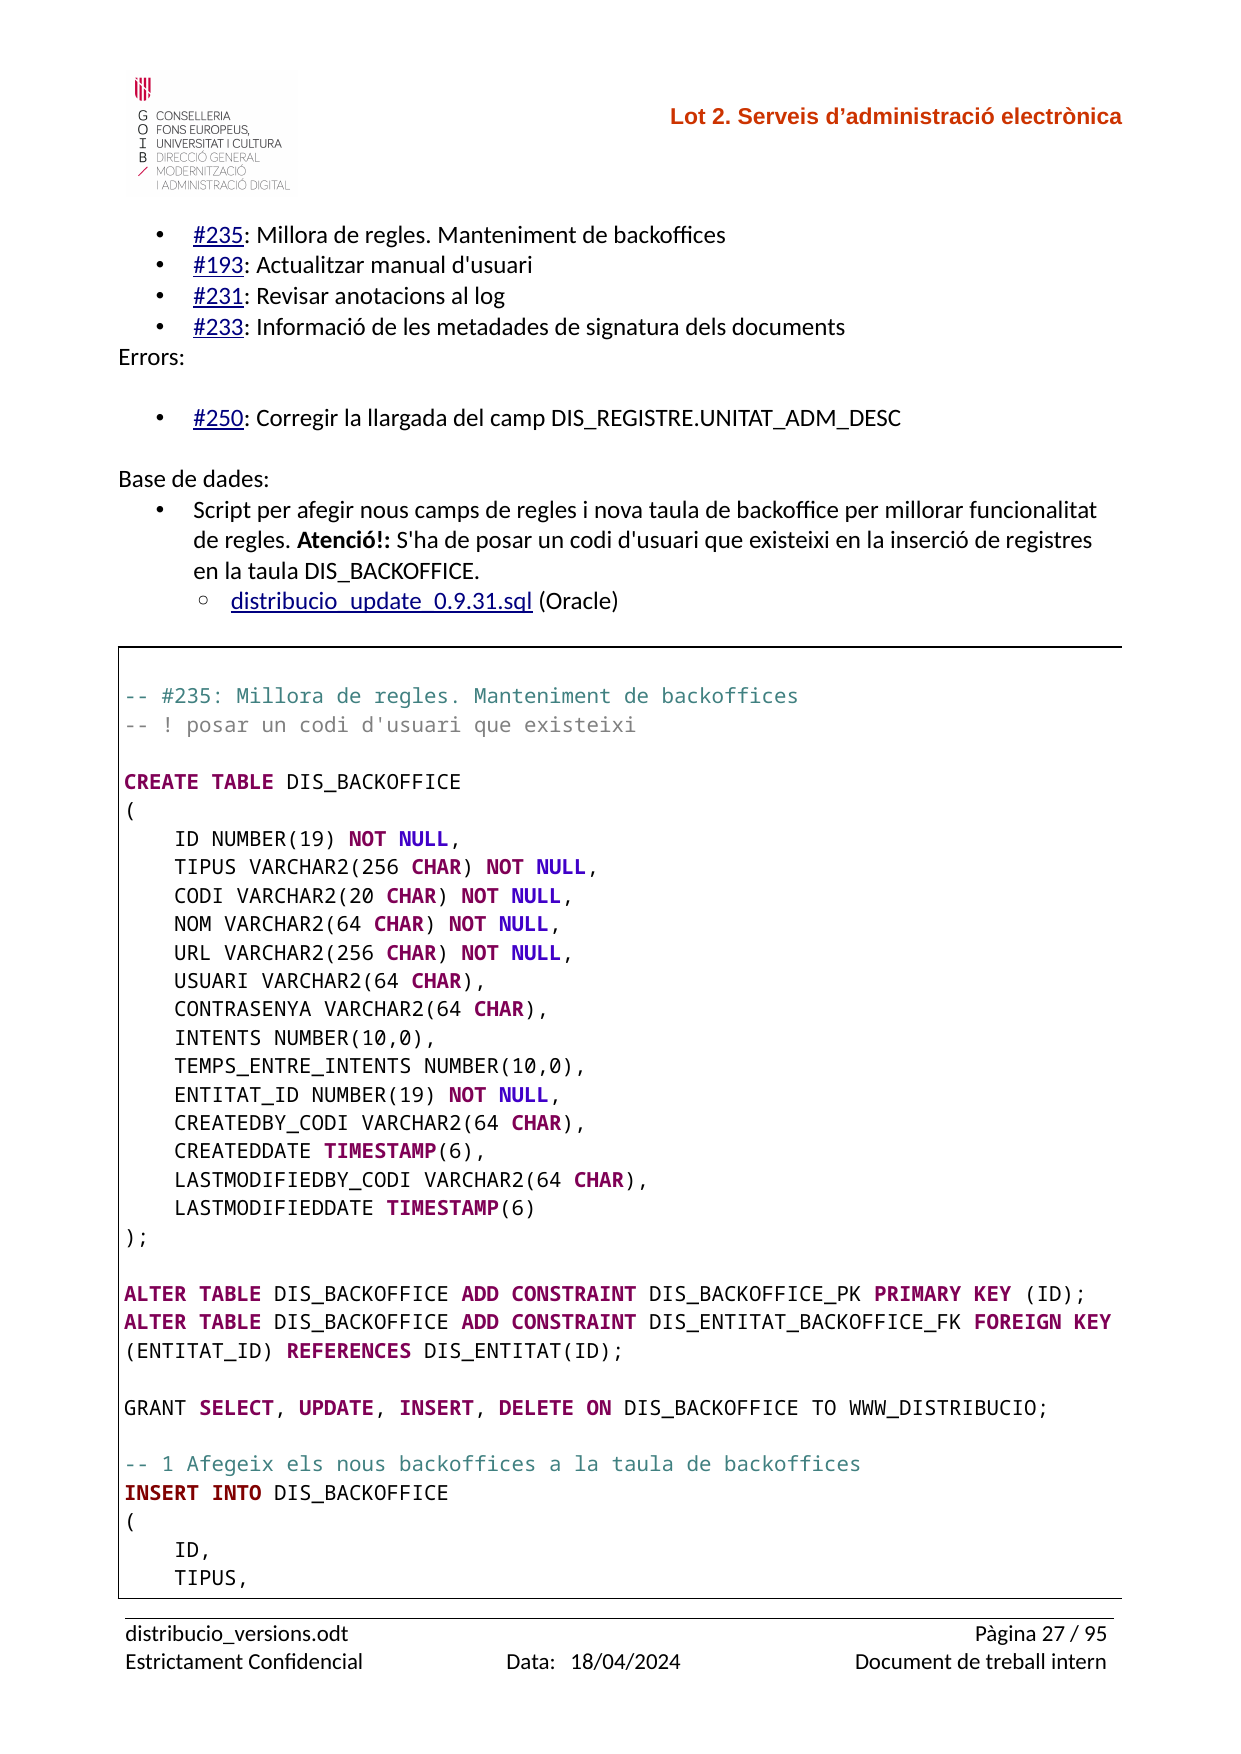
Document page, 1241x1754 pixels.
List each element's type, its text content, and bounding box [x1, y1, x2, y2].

list #233: Informació de les metadades de signatura dels documents [156, 311, 1122, 341]
list #231: Revisar anotacions al log [156, 280, 1122, 311]
list #193: Actualitzar manual d'usuari [156, 250, 1122, 280]
list Script per afegir nous camps de regles i nova taula de backoffice per millorar funcionalitat de regles. Atenció!: S'ha de posar un codi d'usuari que existeixi en la inserció de registres en la taula DIS_BACKOFFICE. [156, 494, 1122, 585]
list #235: Millora de regles. Manteniment de backoffices [156, 219, 1122, 250]
text Base de dades: [118, 463, 1122, 494]
picture [126, 70, 299, 197]
text Errors: [118, 341, 1122, 372]
list #250: Corregir la llargada del camp DIS_REGISTRE.UNITAT_ADM_DESC [156, 402, 1122, 433]
table_header -- #235: Millora de regles. Manteniment de backoffices -- ! posar un codi d'usuari que existeixi CREATE TABLE DIS_BACKOFFICE ( ID NUMBER(19) NOT NULL, TIPUS VARCHAR2(256 CHAR) NOT NULL, CODI VARCHAR2(20 CHAR) NOT NULL, NOM VARCHAR2(64 CHAR) NOT NULL, URL VARCHAR2(256 CHAR) NOT NULL, USUARI VARCHAR2(64 CHAR), CONTRASENYA VARCHAR2(64 CHAR), INTENTS NUMBER(10,0), TEMPS_ENTRE_INTENTS NUMBER(10,0), ENTITAT_ID NUMBER(19) NOT NULL, CREATEDBY_CODI VARCHAR2(64 CHAR), CREATEDDATE TIMESTAMP(6), LASTMODIFIEDBY_CODI VARCHAR2(64 CHAR), LASTMODIFIEDDATE TIMESTAMP(6) ); ALTER TABLE DIS_BACKOFFICE ADD CONSTRAINT DIS_BACKOFFICE_PK PRIMARY KEY (ID); ALTER TABLE DIS_BACKOFFICE ADD CONSTRAINT DIS_ENTITAT_BACKOFFICE_FK FOREIGN KEY (ENTITAT_ID) REFERENCES DIS_ENTITAT(ID); GRANT SELECT, UPDATE, INSERT, DELETE ON DIS_BACKOFFICE TO WWW_DISTRIBUCIO; -- 1 Afegeix els nous backoffices a la taula de backoffices INSERT INTO DIS_BACKOFFICE ( ID, TIPUS, [119, 648, 1122, 1597]
list distribucio_update_0.9.31.sql (Oracle) [193, 585, 1122, 616]
